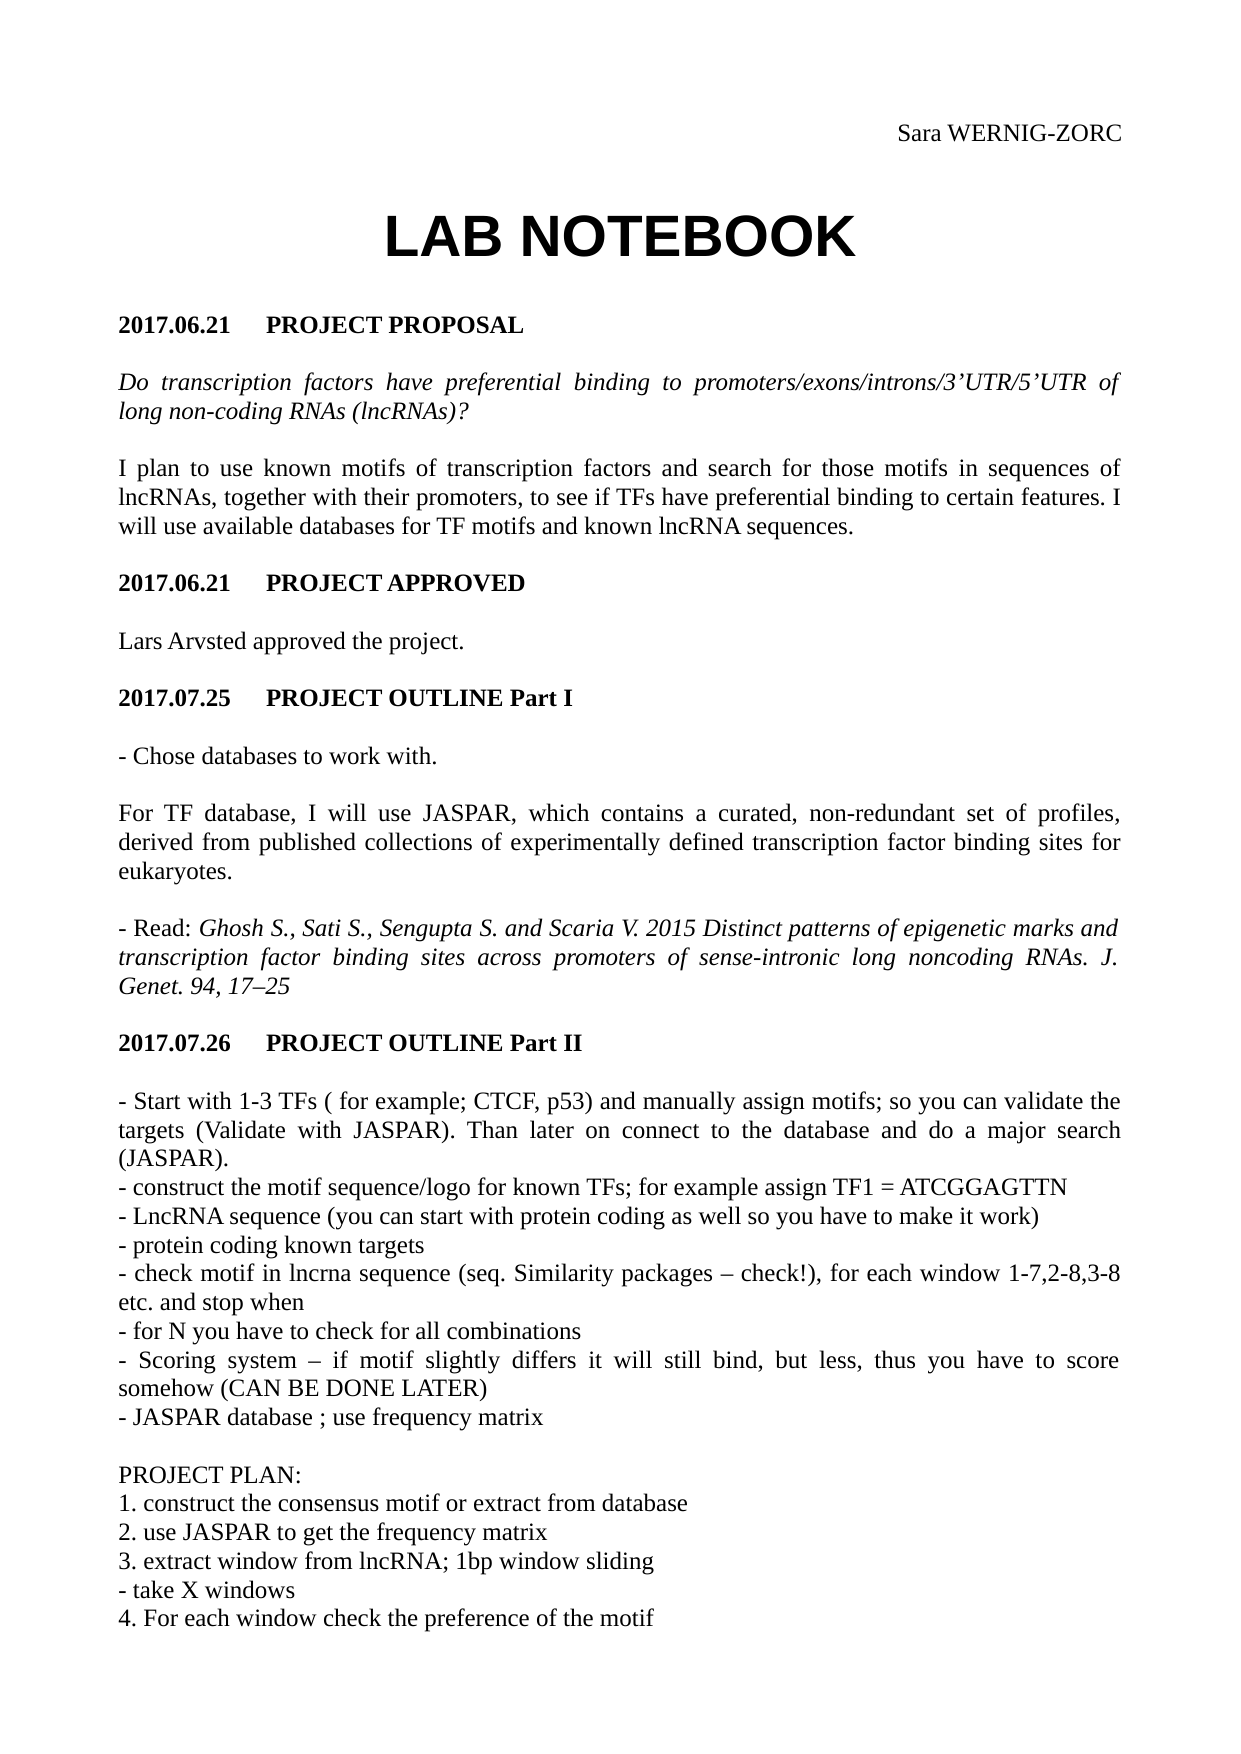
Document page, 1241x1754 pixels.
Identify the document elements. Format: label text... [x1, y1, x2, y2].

text 2017.07.25 PROJECT OUTLINE Part I [118, 683, 1122, 712]
title LAB NOTEBOOK [118, 201, 1122, 268]
text 2. use JASPAR to get the frequency matrix [118, 1517, 1122, 1546]
text Lars Arvsted approved the project. [118, 626, 1122, 655]
text - Chose databases to work with. [118, 741, 1122, 770]
text - construct the motif sequence/logo for known TFs; for example assign TF1 = ATCGGAGTTN [118, 1172, 1122, 1201]
text - take X windows [118, 1575, 1122, 1603]
text - LncRNA sequence (you can start with protein coding as well so you have to make it work) [118, 1201, 1122, 1230]
text I plan to use known motifs of transcription factors and search for those motifs in sequences of lncRNAs, together with their promoters, to see if TFs have preferential binding to certain features. I will use available databases for TF motifs and known lncRNA sequences. [118, 453, 1122, 540]
text For TF database, I will use JASPAR, which contains a curated, non-redundant set of profiles, derived from published collections of experimentally defined transcription factor binding sites for eukaryotes. [118, 798, 1122, 885]
text - JASPAR database ; use frequency matrix [118, 1402, 1122, 1431]
text 1. construct the consensus motif or extract from database [118, 1488, 1122, 1517]
text PROJECT PLAN: [118, 1460, 1122, 1488]
text 4. For each window check the preference of the motif [118, 1603, 1122, 1632]
text 2017.06.21 PROJECT PROPOSAL [118, 310, 1122, 338]
text Do transcription factors have preferential binding to promoters/exons/introns/3’UTR/5’UTR of long non-coding RNAs (lncRNAs)? [118, 367, 1122, 425]
text - check motif in lncrna sequence (seq. Similarity packages – check!), for each window 1-7,2-8,3-8 etc. and stop when [118, 1258, 1122, 1316]
text - for N you have to check for all combinations [118, 1316, 1122, 1345]
text - Scoring system – if motif slightly differs it will still bind, but less, thus you have to score somehow (CAN BE DONE LATER) [118, 1345, 1122, 1402]
text - Start with 1-3 TFs ( for example; CTCF, p53) and manually assign motifs; so you can validate the targets (Validate with JASPAR). Than later on connect to the database and do a major search (JASPAR). [118, 1086, 1122, 1172]
text 2017.07.26 PROJECT OUTLINE Part II [118, 1028, 1122, 1057]
text - Read: Ghosh S., Sati S., Sengupta S. and Scaria V. 2015 Distinct patterns of epigenetic marks and transcription factor binding sites across promoters of sense-intronic long noncoding RNAs. J. Genet. 94, 17–25 [118, 913, 1122, 1000]
text 2017.06.21 PROJECT APPROVED [118, 568, 1122, 597]
text - protein coding known targets [118, 1230, 1122, 1258]
text 3. extract window from lncRNA; 1bp window sliding [118, 1546, 1122, 1575]
